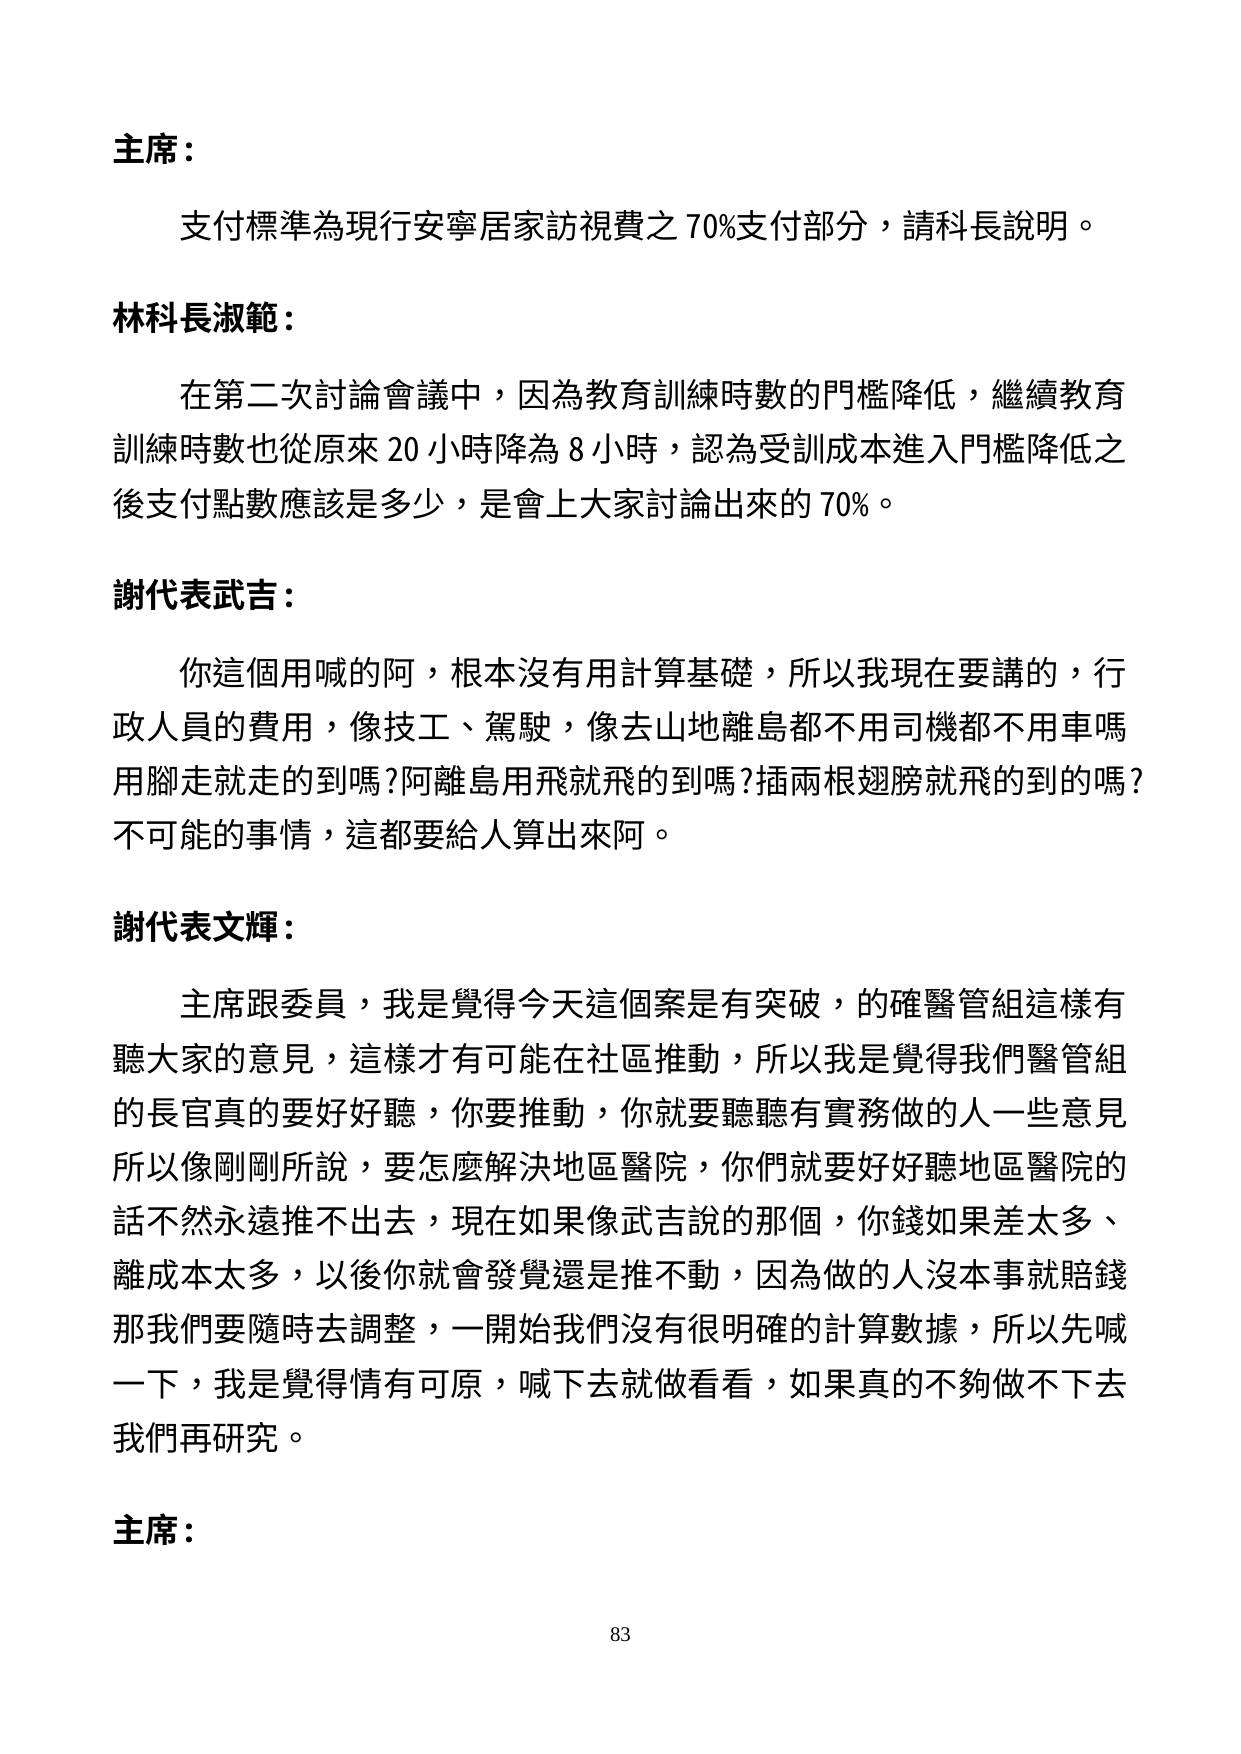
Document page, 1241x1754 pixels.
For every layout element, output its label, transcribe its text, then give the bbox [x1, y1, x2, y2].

text 你這個用喊的阿，根本沒有用計算基礎，所以我現在要講的，行政人員的費用，像技工、駕駛，像去山地離島都不用司機都不用車嗎?用腳走就走的到嗎?阿離島用飛就飛的到嗎?插兩根翅膀就飛的到的嗎?不可能的事情，這都要給人算出來阿。 [112, 641, 1128, 857]
text 在第二次討論會議中，因為教育訓練時數的門檻降低，繼續教育訓練時數也從原來20小時降為8小時，認為受訓成本進入門檻降低之後支付點數應該是多少，是會上大家討論出來的70%。 [112, 363, 1128, 526]
text 林科長淑範: [112, 274, 1128, 337]
text 主席: [112, 105, 1128, 168]
text 謝代表武吉: [112, 552, 1128, 614]
text 支付標準為現行安寧居家訪視費之70%支付部分，請科長說明。 [112, 194, 1128, 248]
text 謝代表文輝: [112, 883, 1128, 946]
text 主席跟委員，我是覺得今天這個案是有突破，的確醫管組這樣有聽大家的意見，這樣才有可能在社區推動，所以我是覺得我們醫管組的長官真的要好好聽，你要推動，你就要聽聽有實務做的人一些意見，所以像剛剛所說，要怎麼解決地區醫院，你們就要好好聽地區醫院的話不然永遠推不出去，現在如果像武吉說的那個，你錢如果差太多、離成本太多，以後你就會發覺還是推不動，因為做的人沒本事就賠錢，那我們要隨時去調整，一開始我們沒有很明確的計算數據，所以先喊一下，我是覺得情有可原，喊下去就做看看，如果真的不夠做不下去，我們再研究。 [112, 972, 1128, 1460]
text 主席: [112, 1486, 1128, 1548]
